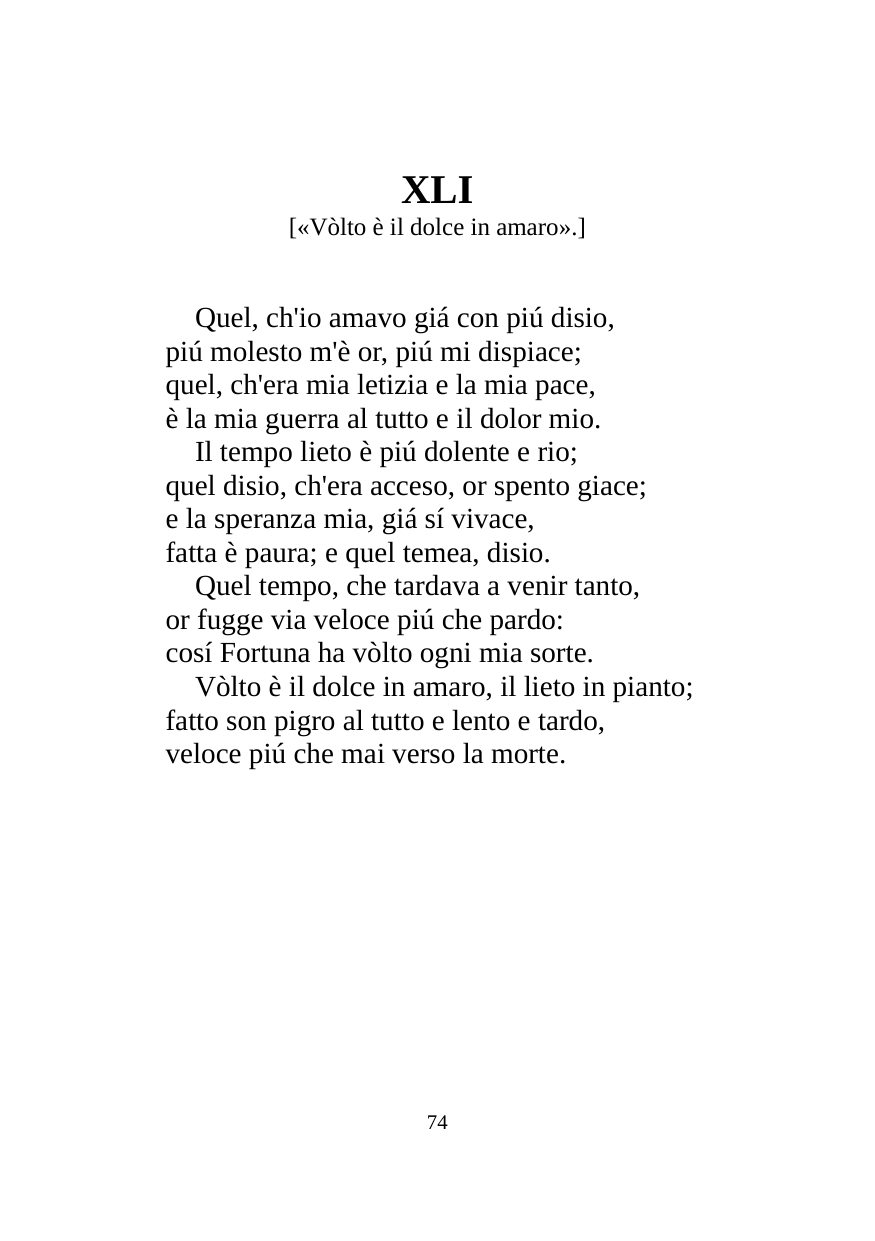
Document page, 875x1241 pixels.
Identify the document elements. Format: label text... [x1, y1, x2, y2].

text Quel tempo, che tardava a venir tanto, or fugge via veloce piú che pardo: cosí Fortuna ha vòlto ogni mia sorte. [165, 568, 768, 669]
text Vòlto è il dolce in amaro, il lieto in pianto; fatto son pigro al tutto e lento e tardo, veloce piú che mai verso la morte. [165, 669, 768, 770]
subtitle XLI [«Vòlto è il dolce in amaro».] [165, 165, 709, 241]
text Il tempo lieto è piú dolente e rio; quel disio, ch'era acceso, or spento giace; e la speranza mia, giá sí vivace, fatta è paura; e quel temea, disio. [165, 434, 768, 568]
text Quel, ch'io amavo giá con piú disio, piú molesto m'è or, piú mi dispiace; quel, ch'era mia letizia e la mia pace, è la mia guerra al tutto e il dolor mio. [165, 300, 768, 434]
